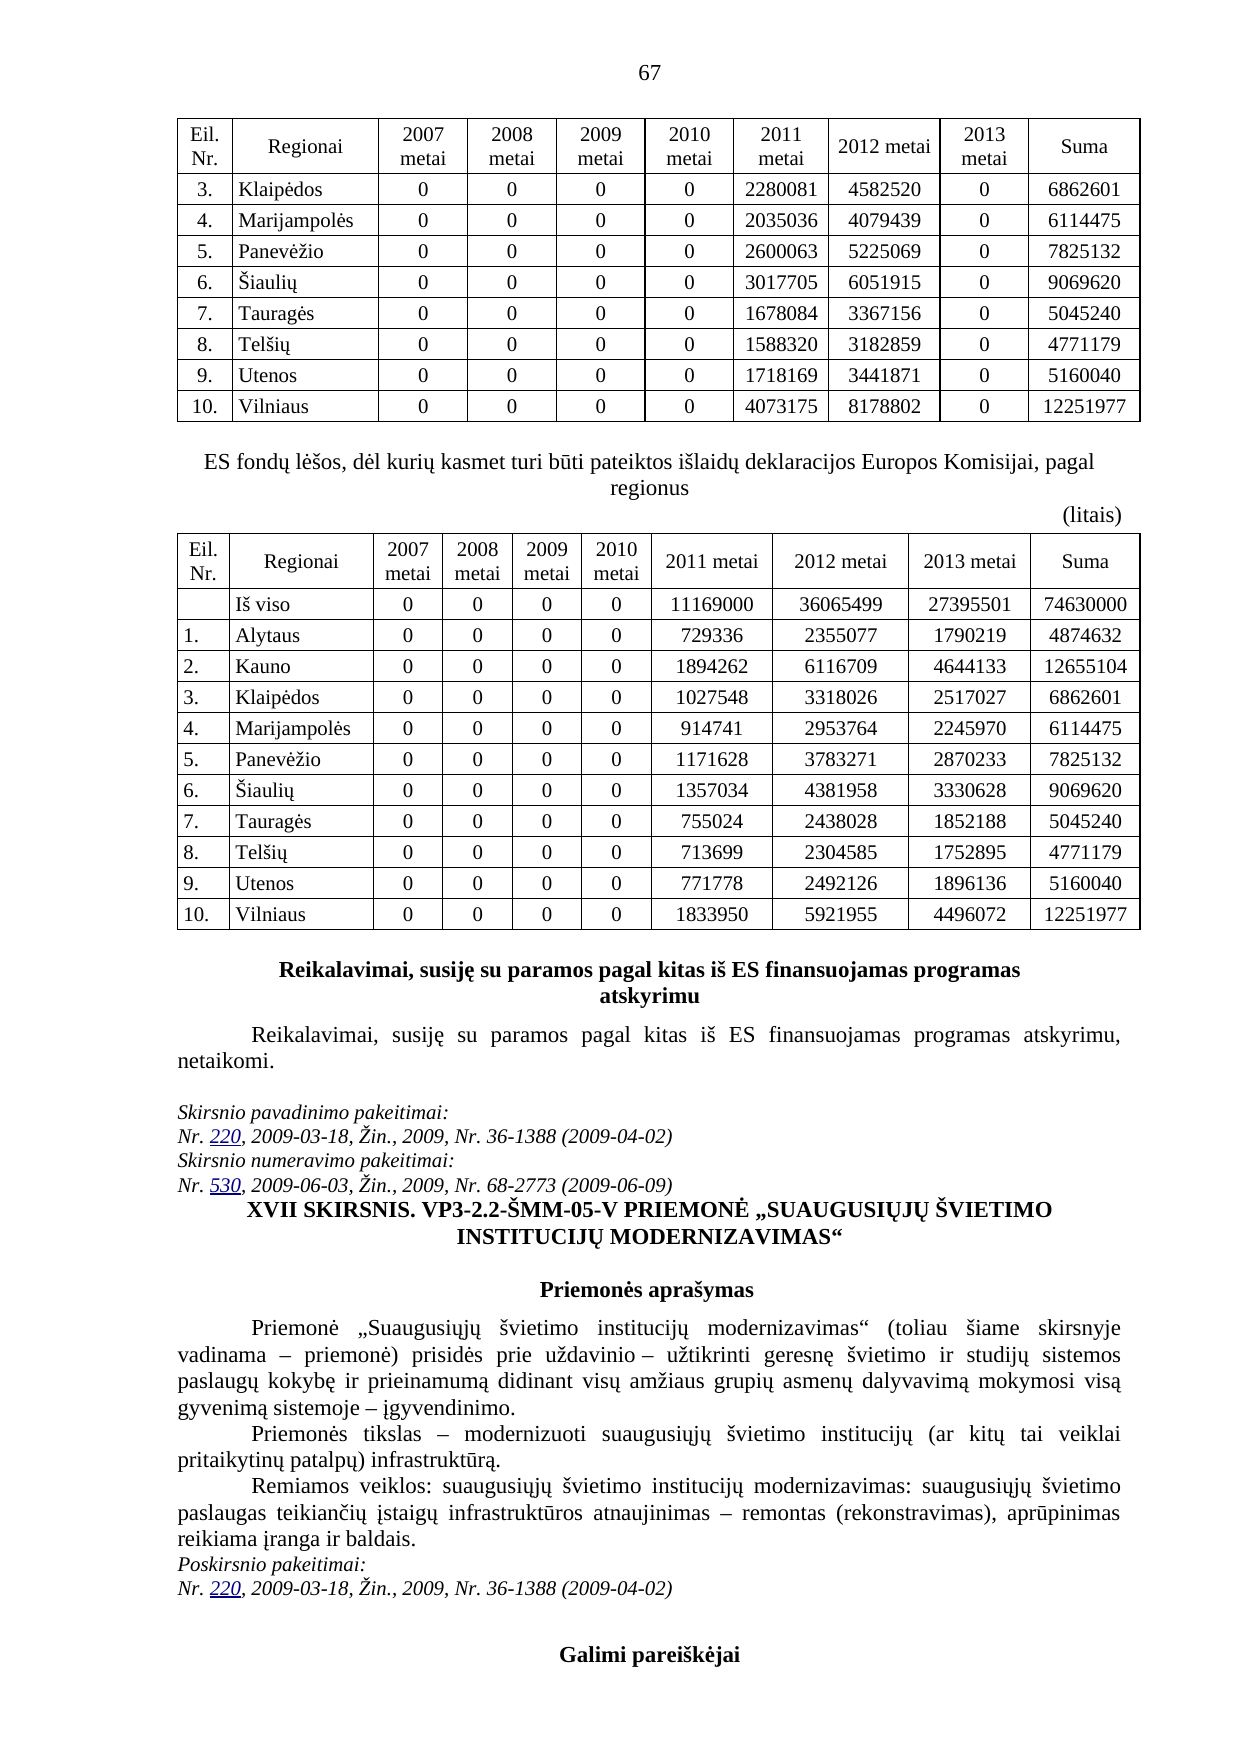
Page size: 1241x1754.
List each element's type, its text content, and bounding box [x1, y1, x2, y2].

table_cell 0 [513, 806, 581, 836]
table_cell 0 [582, 899, 651, 929]
table_cell 12251977 [1031, 899, 1139, 929]
table_cell [178, 589, 229, 619]
table_cell 0 [582, 713, 651, 743]
table_cell 771778 [652, 868, 772, 898]
table_cell 0 [443, 806, 512, 836]
table_cell 5921955 [773, 899, 908, 929]
table_cell 6114475 [1031, 713, 1139, 743]
table_cell 4. [178, 713, 229, 743]
table_cell 6. [178, 775, 229, 805]
table_cell Marijampolės [233, 205, 378, 235]
table_cell 0 [468, 174, 556, 204]
table_cell 0 [513, 589, 581, 619]
text Nr. 220, 2009-03-18, Žin., 2009, Nr. 36-1388 (2009-04-02) [177, 1124, 1122, 1148]
table_cell 1833950 [652, 899, 772, 929]
table_cell 5160040 [1029, 360, 1139, 390]
table_cell 0 [582, 837, 651, 867]
table_header 2011 metai [734, 119, 828, 173]
table_cell 914741 [652, 713, 772, 743]
table_cell 1752895 [909, 837, 1030, 867]
table_cell 4874632 [1031, 620, 1139, 650]
table_header Eil. Nr. [178, 119, 232, 173]
table_cell 0 [941, 391, 1028, 421]
table_cell 6116709 [773, 651, 908, 681]
table_cell 4079439 [829, 205, 939, 235]
table_cell 0 [557, 360, 644, 390]
table_cell 0 [379, 236, 467, 266]
table_cell Panevėžio [233, 236, 378, 266]
table_cell 5225069 [829, 236, 939, 266]
table_cell 9069620 [1029, 267, 1139, 297]
table_cell 0 [513, 744, 581, 774]
table_cell 0 [468, 329, 556, 359]
table_cell 6051915 [829, 267, 939, 297]
table_cell 0 [513, 868, 581, 898]
table_cell 1. [178, 620, 229, 650]
table_cell 0 [374, 837, 442, 867]
table_cell 0 [582, 620, 651, 650]
table_cell Utenos [233, 360, 378, 390]
table_cell 0 [646, 236, 733, 266]
table_cell 11169000 [652, 589, 772, 619]
table_cell 1894262 [652, 651, 772, 681]
table_cell 2280081 [734, 174, 828, 204]
table_cell Telšių [233, 329, 378, 359]
table_header Regionai [230, 534, 373, 588]
table_cell 9. [178, 868, 229, 898]
table_cell 2304585 [773, 837, 908, 867]
table_header 2013 metai [909, 534, 1030, 588]
table_cell 0 [557, 267, 644, 297]
table_cell 2438028 [773, 806, 908, 836]
table_cell 0 [468, 360, 556, 390]
text Priemonės tikslas – modernizuoti suaugusiųjų švietimo institucijų (ar kitų tai veiklai pritaikytinų patalpų) infrastruktūrą. [177, 1420, 1122, 1473]
table_cell 0 [646, 205, 733, 235]
table_cell 0 [646, 174, 733, 204]
table_cell 0 [443, 651, 512, 681]
table_cell 0 [557, 236, 644, 266]
table_cell 1790219 [909, 620, 1030, 650]
table_cell 1357034 [652, 775, 772, 805]
table_cell Kauno [230, 651, 373, 681]
table_cell Iš viso [230, 589, 373, 619]
table_cell Šiaulių [230, 775, 373, 805]
table_cell 3783271 [773, 744, 908, 774]
table_cell 0 [513, 682, 581, 712]
table_header Suma [1031, 534, 1139, 588]
table_cell 5. [178, 236, 232, 266]
table_cell Utenos [230, 868, 373, 898]
table_cell 8178802 [829, 391, 939, 421]
table_cell 0 [379, 360, 467, 390]
table_cell 0 [646, 360, 733, 390]
table_cell 0 [513, 775, 581, 805]
table_cell 5160040 [1031, 868, 1139, 898]
table_cell Marijampolės [230, 713, 373, 743]
table_cell 0 [374, 589, 442, 619]
table_cell 2870233 [909, 744, 1030, 774]
table_cell 0 [513, 620, 581, 650]
table_cell 0 [557, 298, 644, 328]
table_cell 5. [178, 744, 229, 774]
table_cell 3318026 [773, 682, 908, 712]
table_cell 7. [178, 806, 229, 836]
table_cell 4771179 [1031, 837, 1139, 867]
table_header Eil. Nr. [178, 534, 229, 588]
table_cell 0 [468, 391, 556, 421]
table_cell 0 [582, 775, 651, 805]
table_cell 3182859 [829, 329, 939, 359]
table_header Regionai [233, 119, 378, 173]
table_cell 4496072 [909, 899, 1030, 929]
table_cell 0 [513, 713, 581, 743]
table_cell 0 [582, 682, 651, 712]
text Reikalavimai, susiję su paramos pagal kitas iš ES finansuojamas programas atskyrimu, netaikomi. [177, 1021, 1122, 1074]
table_cell 5045240 [1031, 806, 1139, 836]
table_cell 2517027 [909, 682, 1030, 712]
table_cell 0 [582, 651, 651, 681]
table_cell Tauragės [230, 806, 373, 836]
table_cell 0 [443, 868, 512, 898]
table_cell 0 [582, 589, 651, 619]
table_cell 0 [374, 806, 442, 836]
text (litais) [177, 501, 1122, 527]
table_cell 10. [178, 391, 232, 421]
text Skirsnio numeravimo pakeitimai: [177, 1148, 1122, 1172]
table_cell 0 [374, 713, 442, 743]
table_cell 2953764 [773, 713, 908, 743]
table_cell Tauragės [233, 298, 378, 328]
table_cell Klaipėdos [230, 682, 373, 712]
table_cell 0 [443, 713, 512, 743]
table_cell 0 [443, 837, 512, 867]
table_cell 9. [178, 360, 232, 390]
table_cell 0 [374, 651, 442, 681]
table_cell 0 [468, 267, 556, 297]
table_cell 5045240 [1029, 298, 1139, 328]
table_cell 0 [374, 899, 442, 929]
table_cell 0 [443, 620, 512, 650]
table_cell 0 [468, 236, 556, 266]
table_cell 0 [379, 391, 467, 421]
table_header 2010 metai [582, 534, 651, 588]
table_cell 0 [557, 391, 644, 421]
table_cell 2355077 [773, 620, 908, 650]
table_cell 0 [646, 329, 733, 359]
table_cell 0 [443, 775, 512, 805]
table_cell 0 [941, 205, 1028, 235]
table_cell 6. [178, 267, 232, 297]
table_cell 2. [178, 651, 229, 681]
table_cell 7825132 [1031, 744, 1139, 774]
table_cell 0 [379, 298, 467, 328]
table_cell 0 [379, 205, 467, 235]
table_cell 0 [374, 620, 442, 650]
table_header 2007 metai [379, 119, 467, 173]
table_cell 0 [582, 744, 651, 774]
table_cell 2245970 [909, 713, 1030, 743]
text ES fondų lėšos, dėl kurių kasmet turi būti pateiktos išlaidų deklaracijos Europos Komisijai, pagal regionus [177, 448, 1122, 501]
table_cell 3441871 [829, 360, 939, 390]
table_cell 0 [468, 205, 556, 235]
table_cell 0 [443, 682, 512, 712]
text Skirsnio pavadinimo pakeitimai: [177, 1100, 1122, 1124]
table_cell Vilniaus [230, 899, 373, 929]
table_cell 7825132 [1029, 236, 1139, 266]
table_cell 12251977 [1029, 391, 1139, 421]
table_cell 0 [379, 267, 467, 297]
text Reikalavimai, susiję su paramos pagal kitas iš ES finansuojamas programas atskyrimu [177, 956, 1122, 1009]
table_header 2007 metai [374, 534, 442, 588]
table_cell 0 [513, 899, 581, 929]
table_cell 8. [178, 837, 229, 867]
table_cell 1718169 [734, 360, 828, 390]
table_cell 0 [468, 298, 556, 328]
table_cell 0 [646, 267, 733, 297]
table_header 2008 metai [443, 534, 512, 588]
table_cell 0 [941, 329, 1028, 359]
table_cell 3367156 [829, 298, 939, 328]
table_cell 0 [513, 837, 581, 867]
table_cell 3. [178, 174, 232, 204]
text Poskirsnio pakeitimai: [177, 1552, 1122, 1576]
table_cell 0 [646, 391, 733, 421]
table_cell 0 [374, 775, 442, 805]
table_header 2010 metai [646, 119, 733, 173]
table_cell 3330628 [909, 775, 1030, 805]
table_cell 0 [941, 267, 1028, 297]
table_cell 74630000 [1031, 589, 1139, 619]
table_header 2011 metai [652, 534, 772, 588]
table_cell 0 [443, 744, 512, 774]
table_cell 27395501 [909, 589, 1030, 619]
text Nr. 220, 2009-03-18, Žin., 2009, Nr. 36-1388 (2009-04-02) [177, 1576, 1122, 1600]
table_header 2008 metai [468, 119, 556, 173]
table_cell 0 [513, 651, 581, 681]
table_cell 0 [646, 298, 733, 328]
table_cell 0 [374, 682, 442, 712]
table_header 2012 metai [773, 534, 908, 588]
table_cell 6862601 [1031, 682, 1139, 712]
table_cell 0 [582, 868, 651, 898]
table_cell 7. [178, 298, 232, 328]
table_cell 3017705 [734, 267, 828, 297]
table_cell 0 [941, 360, 1028, 390]
text Remiamos veiklos: suaugusiųjų švietimo institucijų modernizavimas: suaugusiųjų švietimo paslaugas teikiančių įstaigų infrastruktūros atnaujinimas – remontas (rekonstravimas), aprūpinimas reikiama įranga ir baldais. [177, 1473, 1122, 1552]
table_cell 1171628 [652, 744, 772, 774]
table_cell Klaipėdos [233, 174, 378, 204]
table_cell 2035036 [734, 205, 828, 235]
text Nr. 530, 2009-06-03, Žin., 2009, Nr. 68-2773 (2009-06-09) [177, 1172, 1122, 1197]
table_header 2009 metai [557, 119, 644, 173]
table_cell 0 [557, 174, 644, 204]
table_cell 2600063 [734, 236, 828, 266]
table_cell 713699 [652, 837, 772, 867]
text Priemonės aprašymas [177, 1276, 1122, 1302]
table_cell 1896136 [909, 868, 1030, 898]
table_cell 0 [443, 589, 512, 619]
table_cell 0 [379, 174, 467, 204]
table_cell 4073175 [734, 391, 828, 421]
table_cell 4644133 [909, 651, 1030, 681]
table_cell 4771179 [1029, 329, 1139, 359]
table_cell 0 [941, 174, 1028, 204]
table_header 2012 metai [829, 119, 939, 173]
table_cell Telšių [230, 837, 373, 867]
table_cell 9069620 [1031, 775, 1139, 805]
table_cell 4582520 [829, 174, 939, 204]
table_cell 1678084 [734, 298, 828, 328]
table_cell 36065499 [773, 589, 908, 619]
table_cell 1588320 [734, 329, 828, 359]
table_cell Alytaus [230, 620, 373, 650]
table_cell 1852188 [909, 806, 1030, 836]
table_cell 0 [374, 868, 442, 898]
table_cell 4381958 [773, 775, 908, 805]
table_cell 4. [178, 205, 232, 235]
table_header 2009 metai [513, 534, 581, 588]
table_cell 729336 [652, 620, 772, 650]
table_cell 755024 [652, 806, 772, 836]
table_header 2013 metai [941, 119, 1028, 173]
table_cell 12655104 [1031, 651, 1139, 681]
text Priemonė „Suaugusiųjų švietimo institucijų modernizavimas“ (toliau šiame skirsnyje vadinama – priemonė) prisidės prie uždavinio – užtikrinti geresnę švietimo ir studijų sistemos paslaugų kokybę ir prieinamumą didinant visų amžiaus grupių asmenų dalyvavimą mokymosi visą gyvenimą sistemoje – įgyvendinimo. [177, 1314, 1122, 1420]
table_cell Vilniaus [233, 391, 378, 421]
table_cell 0 [941, 298, 1028, 328]
table_cell 0 [582, 806, 651, 836]
table_cell 8. [178, 329, 232, 359]
table_cell 6862601 [1029, 174, 1139, 204]
table_cell 0 [941, 236, 1028, 266]
table_cell 0 [443, 899, 512, 929]
table_cell 6114475 [1029, 205, 1139, 235]
table_cell 0 [557, 329, 644, 359]
text XVII SKIRSNIS. VP3-2.2-ŠMM-05-V PRIEMONĖ „SUAUGUSIŲJŲ ŠVIETIMO INSTITUCIJŲ MODERNIZAVIMAS“ [177, 1197, 1122, 1249]
table_header Suma [1029, 119, 1139, 173]
text Galimi pareiškėjai [177, 1641, 1122, 1667]
table_cell 10. [178, 899, 229, 929]
table_cell 2492126 [773, 868, 908, 898]
table_cell Panevėžio [230, 744, 373, 774]
table_cell 0 [379, 329, 467, 359]
table_cell 1027548 [652, 682, 772, 712]
table_cell 0 [557, 205, 644, 235]
table_cell 0 [374, 744, 442, 774]
table_cell Šiaulių [233, 267, 378, 297]
table_cell 3. [178, 682, 229, 712]
